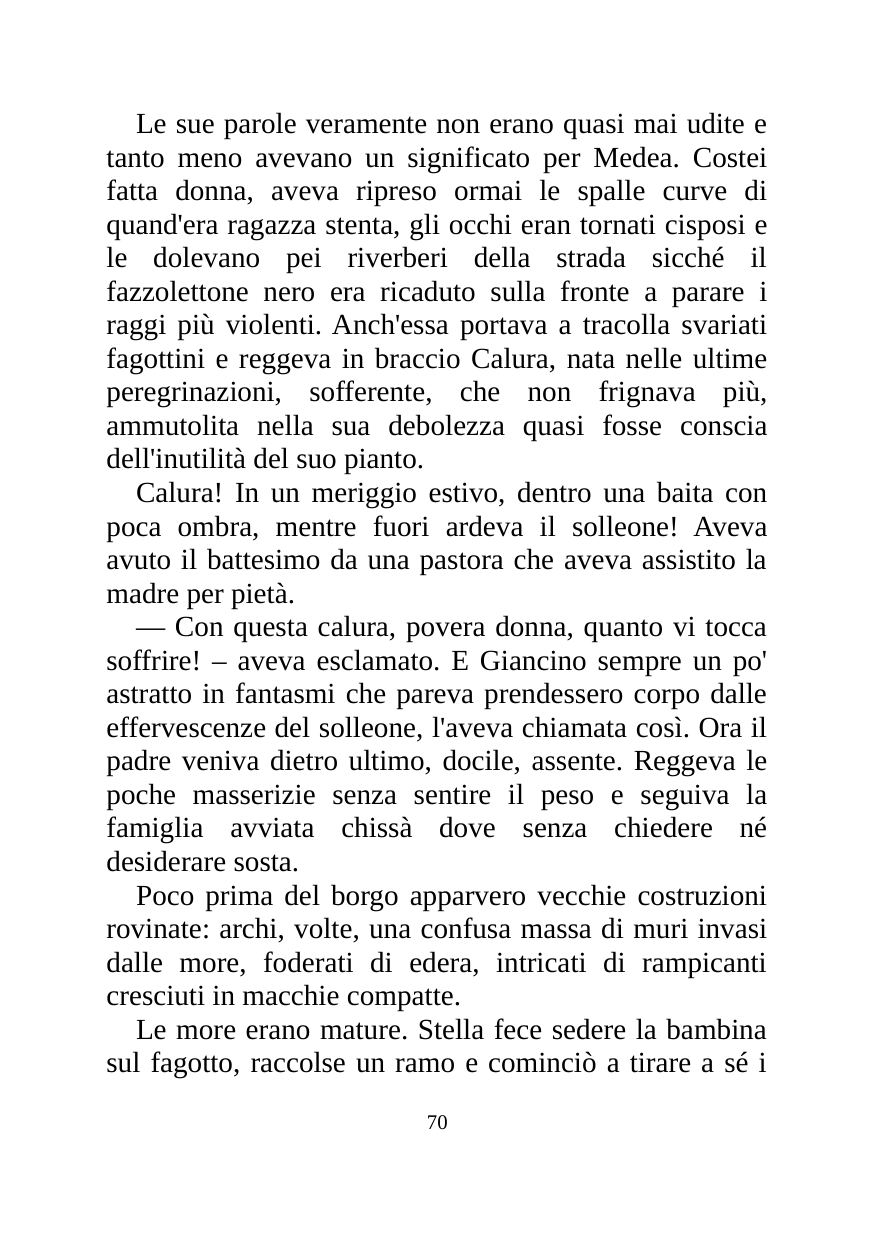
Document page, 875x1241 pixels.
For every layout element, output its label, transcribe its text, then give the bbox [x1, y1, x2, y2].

text Poco prima del borgo apparvero vecchie costruzioni rovinate: archi, volte, una confusa massa di muri invasi dalle more, foderati di edera, intricati di rampicanti cresciuti in macchie compatte. [106, 878, 768, 1012]
text — Con questa calura, povera donna, quanto vi tocca soffrire! – aveva esclamato. E Giancino sempre un po' astratto in fantasmi che pareva prendessero corpo dalle effervescenze del solleone, l'aveva chiamata così. Ora il padre veniva dietro ultimo, docile, assente. Reggeva le poche masserizie senza sentire il peso e seguiva la famiglia avviata chissà dove senza chiedere né desiderare sosta. [106, 609, 768, 878]
text Calura! In un meriggio estivo, dentro una baita con poca ombra, mentre fuori ardeva il solleone! Aveva avuto il battesimo da una pastora che aveva assistito la madre per pietà. [106, 475, 768, 609]
text Le sue parole veramente non erano quasi mai udite e tanto meno avevano un significato per Medea. Costei fatta donna, aveva ripreso ormai le spalle curve di quand'era ragazza stenta, gli occhi eran tornati cisposi e le dolevano pei riverberi della strada sicché il fazzolettone nero era ricaduto sulla fronte a parare i raggi più violenti. Anch'essa portava a tracolla svariati fagottini e reggeva in braccio Calura, nata nelle ultime peregrinazioni, sofferente, che non frignava più, ammutolita nella sua debolezza quasi fosse conscia dell'inutilità del suo pianto. [106, 106, 768, 475]
text Le more erano mature. Stella fece sedere la bambina sul fagotto, raccolse un ramo e cominciò a tirare a sé i [106, 1012, 768, 1079]
